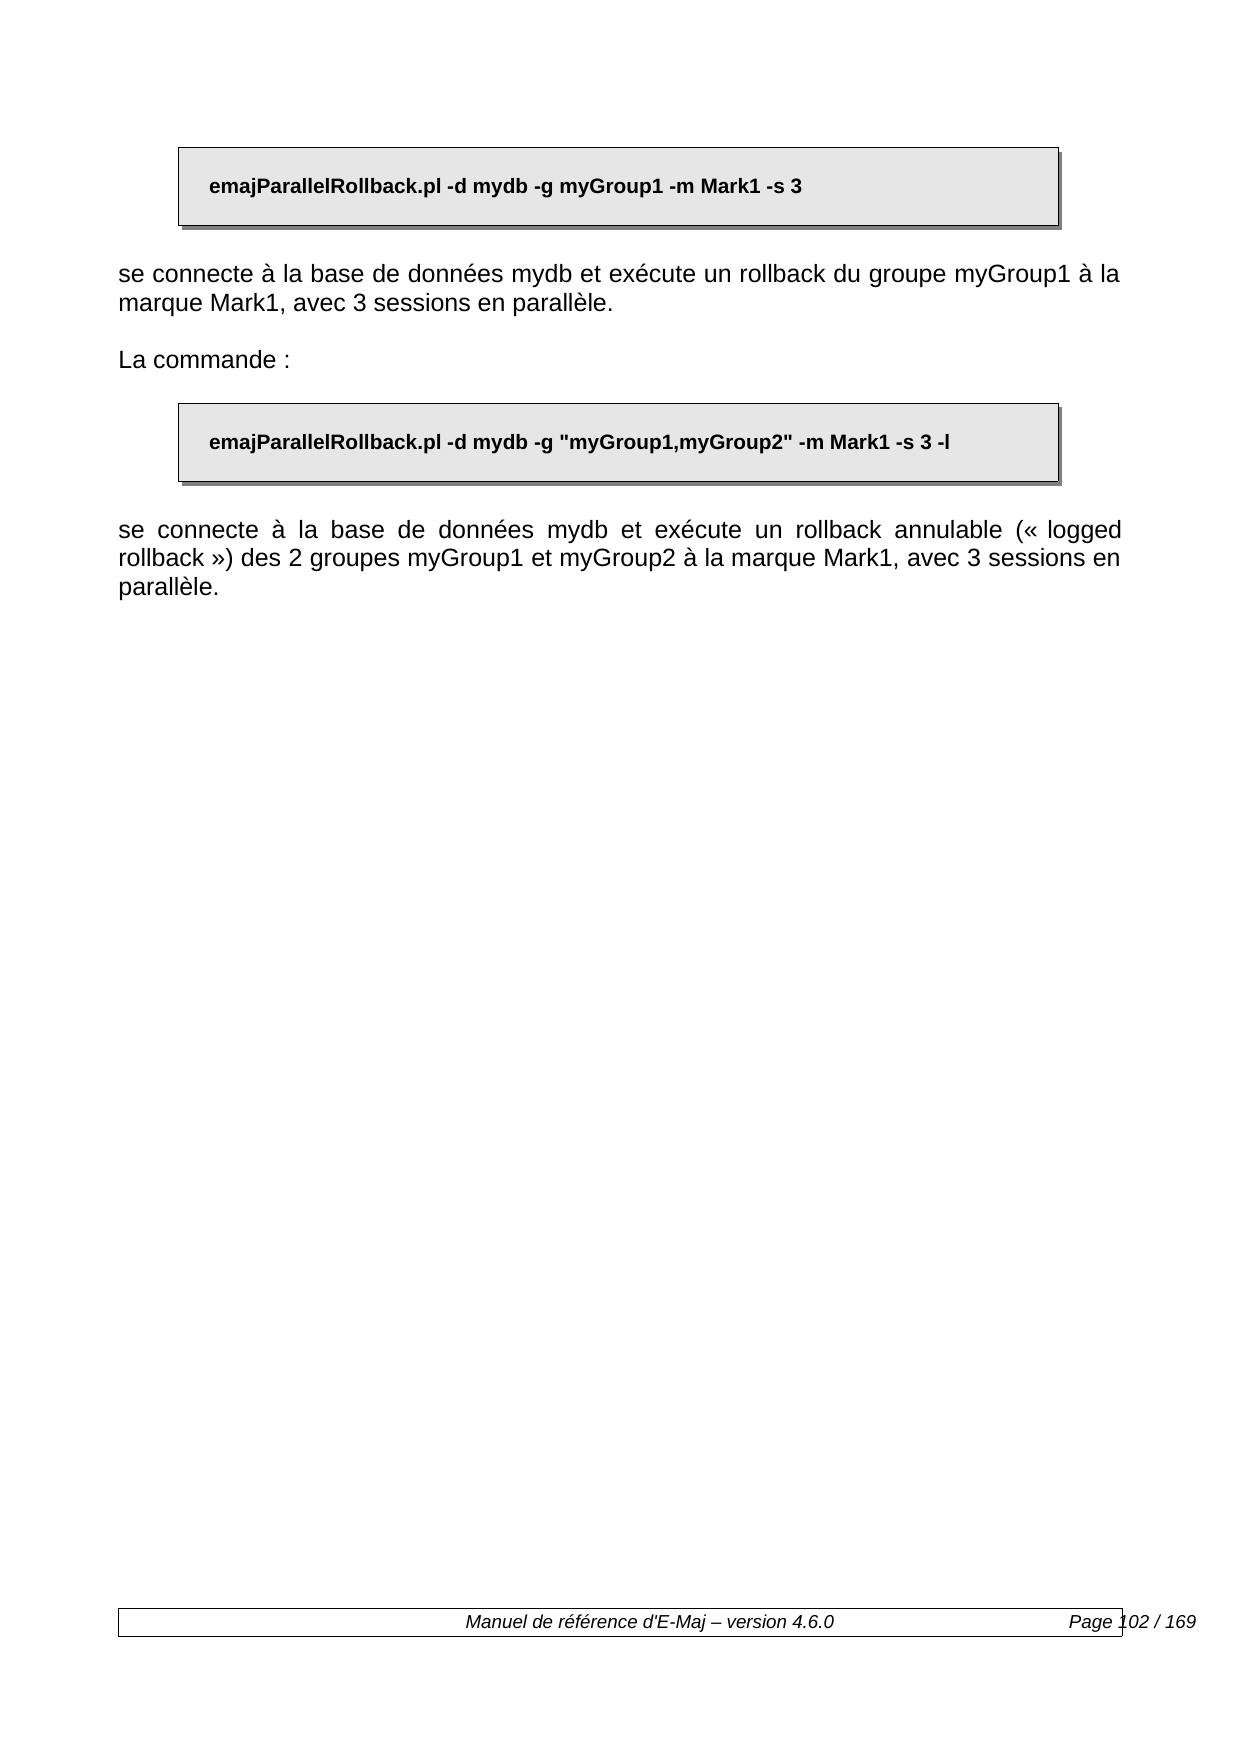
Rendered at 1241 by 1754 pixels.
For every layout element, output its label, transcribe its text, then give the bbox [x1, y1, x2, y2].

text La commande : [118, 345, 1122, 374]
text emajParallelRollback.pl -d mydb -g myGroup1 -m Mark1 -s 3 [179, 171, 1058, 195]
text se connecte à la base de données mydb et exécute un rollback annulable (« logged rollback ») des 2 groupes myGroup1 et myGroup2 à la marque Mark1, avec 3 sessions en parallèle. [118, 514, 1122, 601]
text emajParallelRollback.pl -d mydb -g "myGroup1,myGroup2" -m Mark1 -s 3 -l [179, 427, 1058, 451]
text se connecte à la base de données mydb et exécute un rollback du groupe myGroup1 à la marque Mark1, avec 3 sessions en parallèle. [118, 259, 1122, 316]
